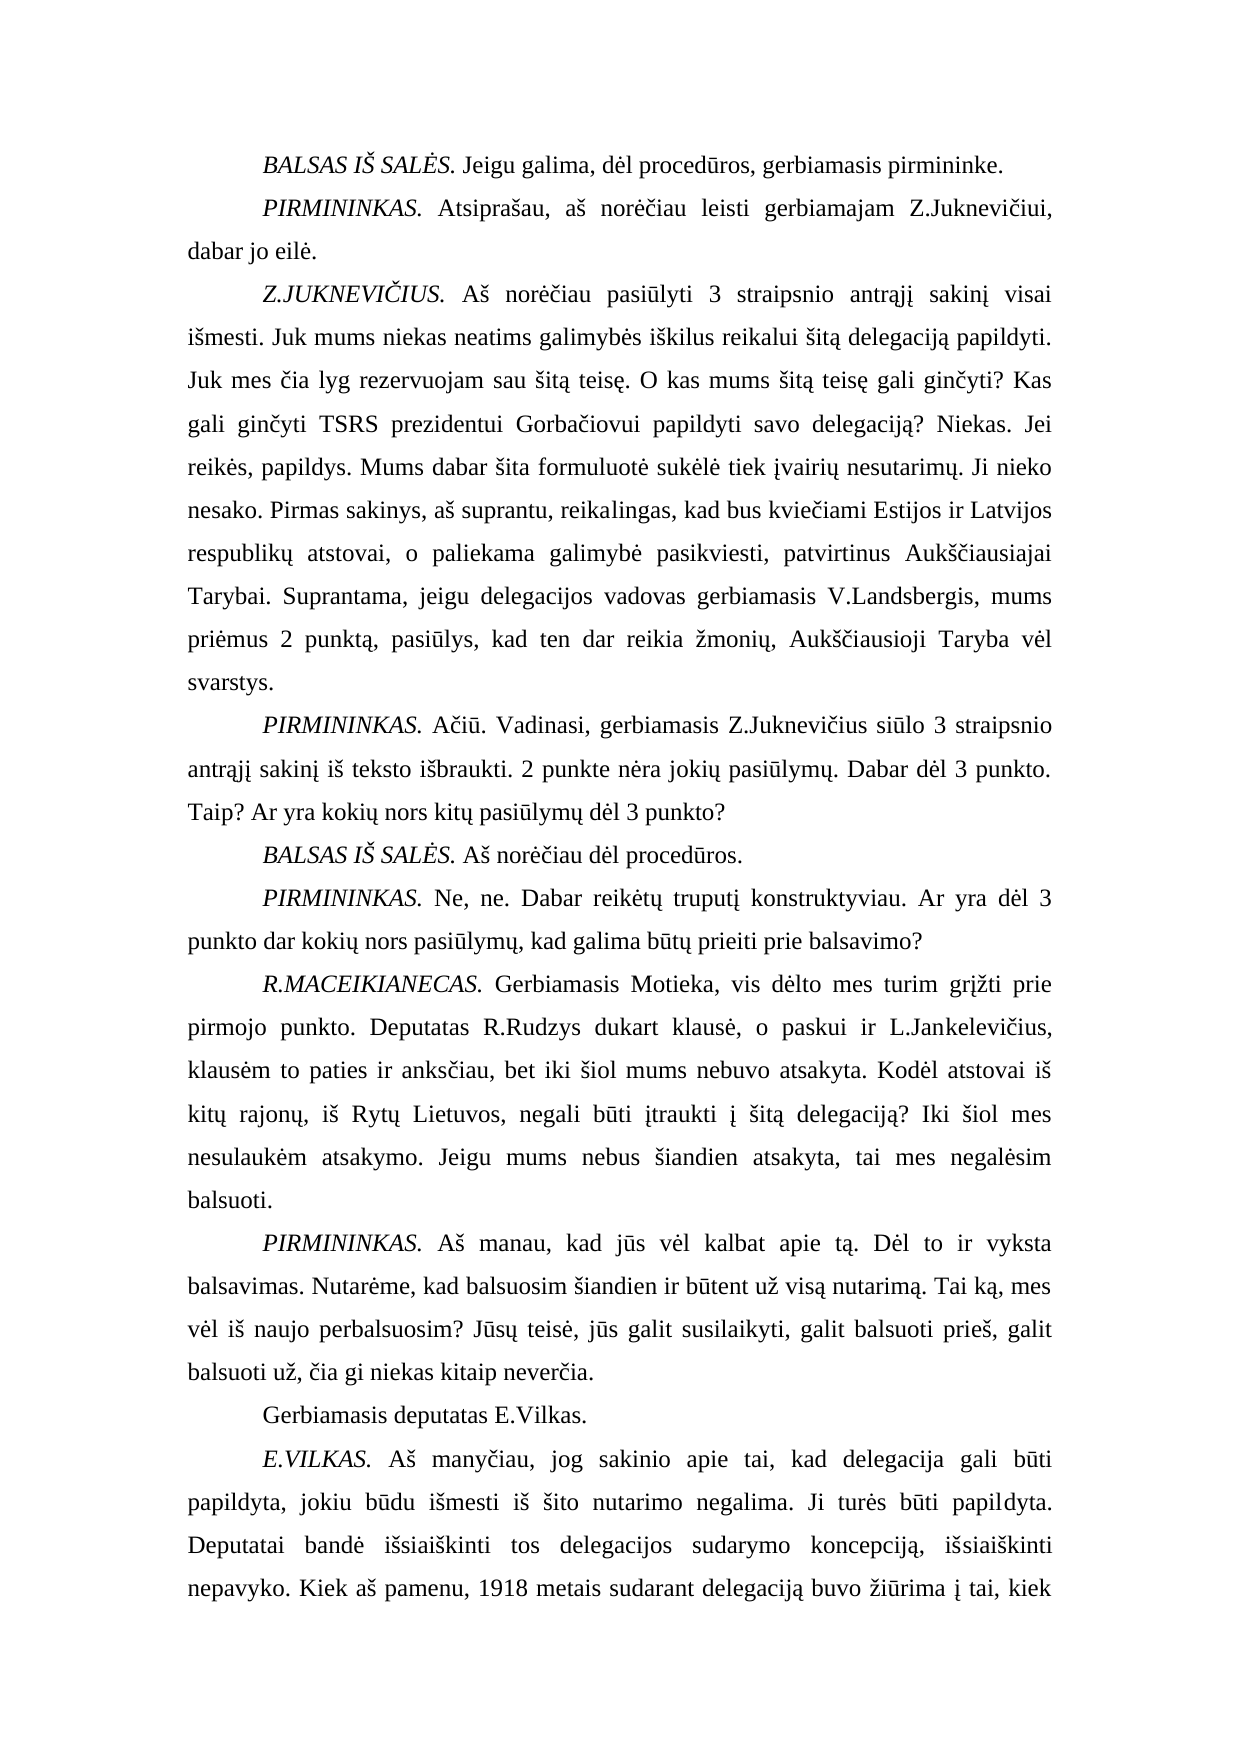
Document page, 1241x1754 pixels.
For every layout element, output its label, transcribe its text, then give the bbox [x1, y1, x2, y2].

text BALSAS IŠ SALĖS. Jeigu galima, dėl procedūros, gerbiamasis pirmininke. [187, 150, 1053, 179]
text PIRMININKAS. Aš manau, kad jūs vėl kalbat apie tą. Dėl to ir vyksta balsavimas. Nutarėme, kad balsuosim šiandien ir būtent už visą nutarimą. Tai ką, mes vėl iš naujo perbalsuosim? Jūsų teisė, jūs galit susilaikyti, galit balsuoti prieš, galit balsuoti už, čia gi niekas kitaip neverčia. [187, 1228, 1053, 1386]
text BALSAS IŠ SALĖS. Aš norėčiau dėl procedūros. [187, 840, 1053, 869]
text R.MACEIKIANECAS. Gerbiamasis Motieka, vis dėlto mes turim grįžti prie pirmojo punkto. Deputatas R.Rudzys dukart klausė, o paskui ir L.Jan­kelevičius, klausėm to paties ir anksčiau, bet iki šiol mums nebuvo atsakyta. Kodėl atstovai iš kitų rajonų, iš Rytų Lietuvos, negali būti įtraukti į šitą delegaciją? Iki šiol mes nesulaukėm atsakymo. Jeigu mums nebus šiandien atsakyta, tai mes negalėsim balsuoti. [187, 969, 1053, 1214]
text PIRMININKAS. Ne, ne. Dabar reikėtų truputį konstruktyviau. Ar yra dėl 3 punkto dar kokių nors pasiūlymų, kad galima būtų prieiti prie balsavimo? [187, 883, 1053, 955]
text E.VILKAS. Aš manyčiau, jog sakinio apie tai, kad delegacija gali būti papildyta, jokiu būdu išmesti iš šito nutarimo negalima. Ji turės būti papil­dyta. Deputatai bandė išsiaiškinti tos delegacijos sudarymo koncepciją, iš­siaiškinti nepavyko. Kiek aš pamenu, 1918 metais sudarant delegaciją buvo žiūrima į tai, kiek [187, 1444, 1053, 1602]
text Z.JUKNEVIČIUS. Aš norėčiau pasiūlyti 3 straipsnio antrąjį sakinį visai išmesti. Juk mums niekas neatims galimybės iškilus reikalui šitą delegaciją papildyti. Juk mes čia lyg rezervuojam sau šitą teisę. O kas mums šitą teisę gali ginčyti? Kas gali ginčyti TSRS prezidentui Gorbačiovui papildyti savo delegaciją? Niekas. Jei reikės, papildys. Mums dabar šita formuluotė sukėlė tiek įvairių nesutarimų. Ji nieko nesako. Pirmas sakinys, aš suprantu, reika­lingas, kad bus kviečiami Estijos ir Latvijos respublikų atstovai, o paliekama galimybė pasikviesti, patvirtinus Aukščiausiajai Tarybai. Suprantama, jeigu delegacijos vadovas gerbiamasis V.Landsbergis, mums priėmus 2 punktą, pasiūlys, kad ten dar reikia žmonių, Aukščiausioji Taryba vėl svarstys. [187, 279, 1053, 696]
text Gerbiamasis deputatas E.Vilkas. [187, 1401, 1053, 1429]
text PIRMININKAS. Ačiū. Vadinasi, gerbiamasis Z.Juknevičius siūlo 3 straipsnio antrąjį sakinį iš teksto išbraukti. 2 punkte nėra jokių pasiūlymų. Dabar dėl 3 punkto. Taip? Ar yra kokių nors kitų pasiūlymų dėl 3 punkto? [187, 711, 1053, 826]
text PIRMININKAS. Atsiprašau, aš norėčiau leisti gerbiamajam Z.Juknevi­čiui, dabar jo eilė. [187, 193, 1053, 265]
